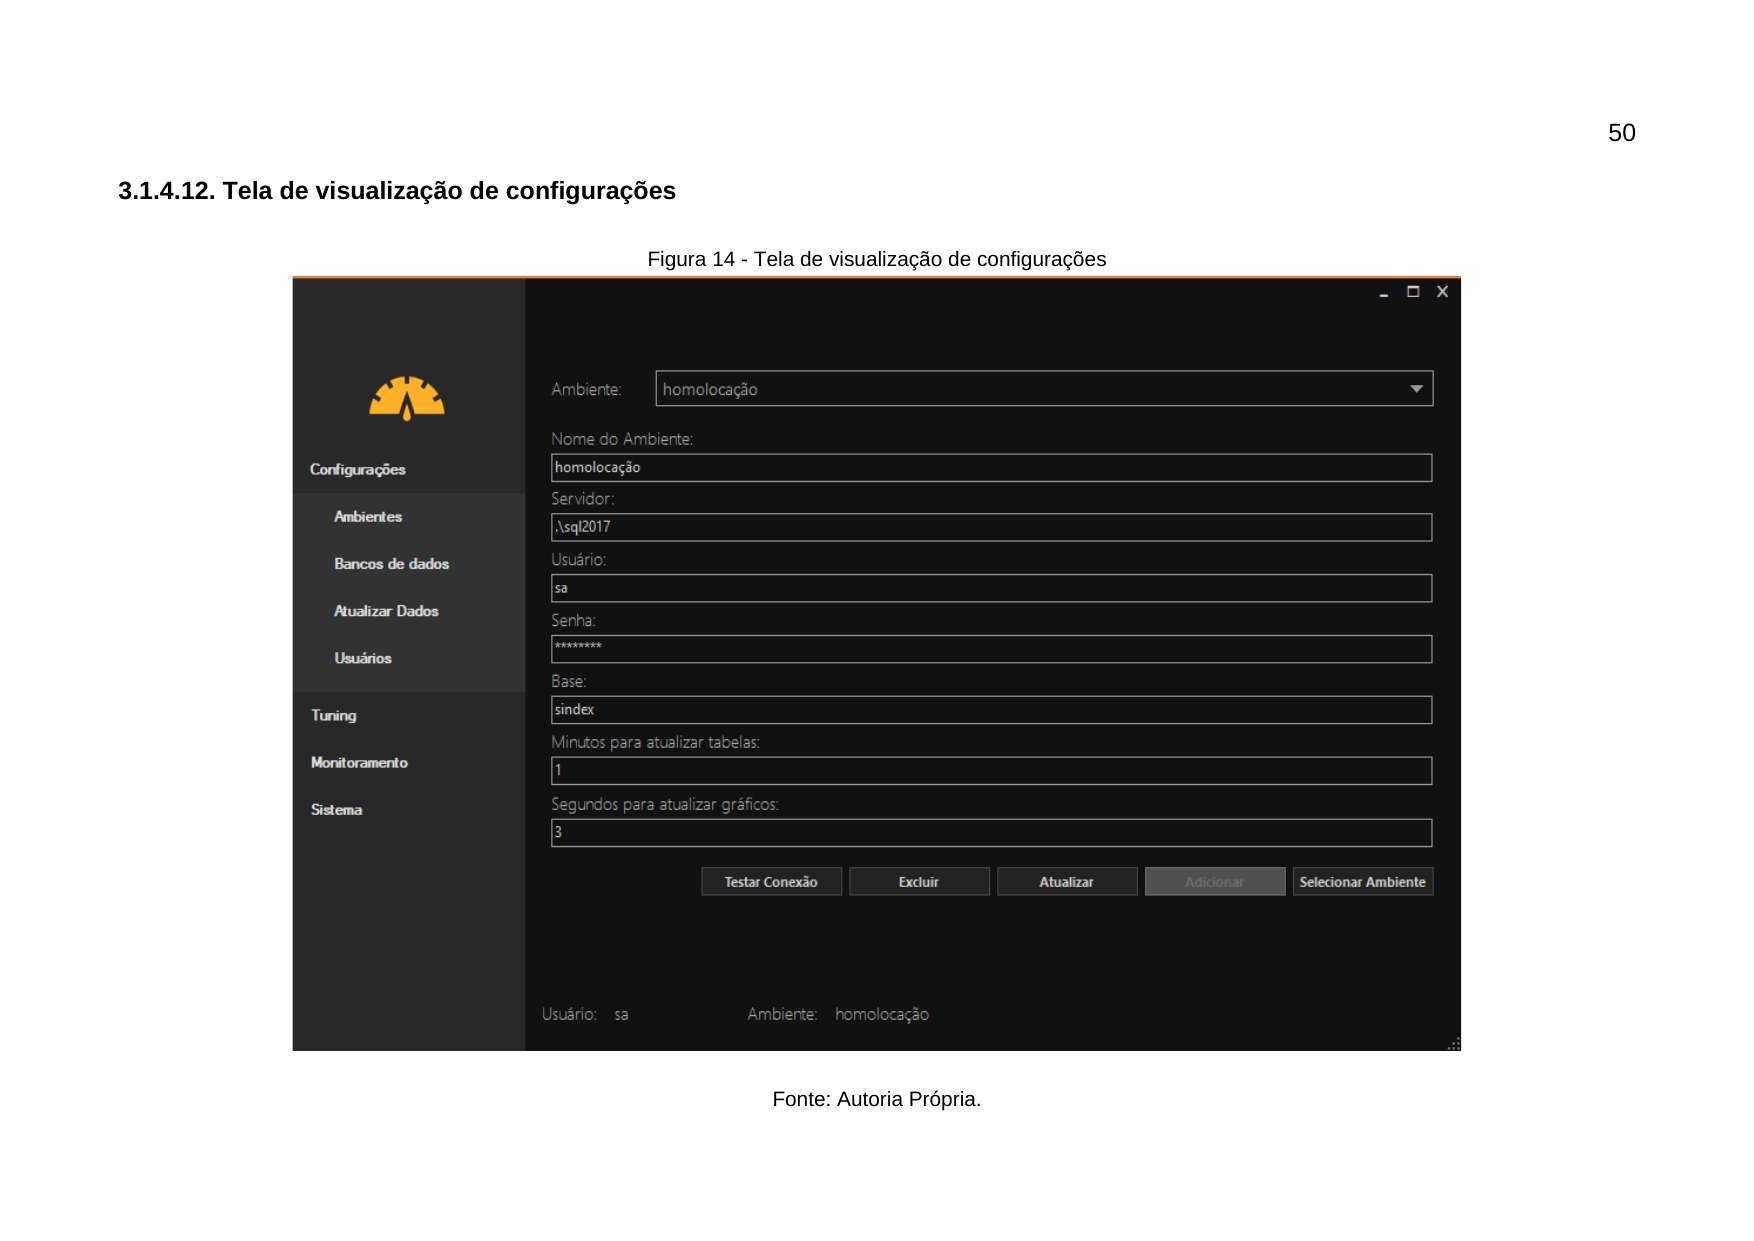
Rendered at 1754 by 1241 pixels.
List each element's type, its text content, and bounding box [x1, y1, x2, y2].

subtitle 3.1.4.12. Tela de visualização de configurações [118, 176, 1636, 205]
picture [292, 276, 1462, 1051]
text Fonte: Autoria Própria. [118, 1051, 1636, 1111]
text Figura 14 - Tela de visualização de configurações [118, 246, 1636, 270]
